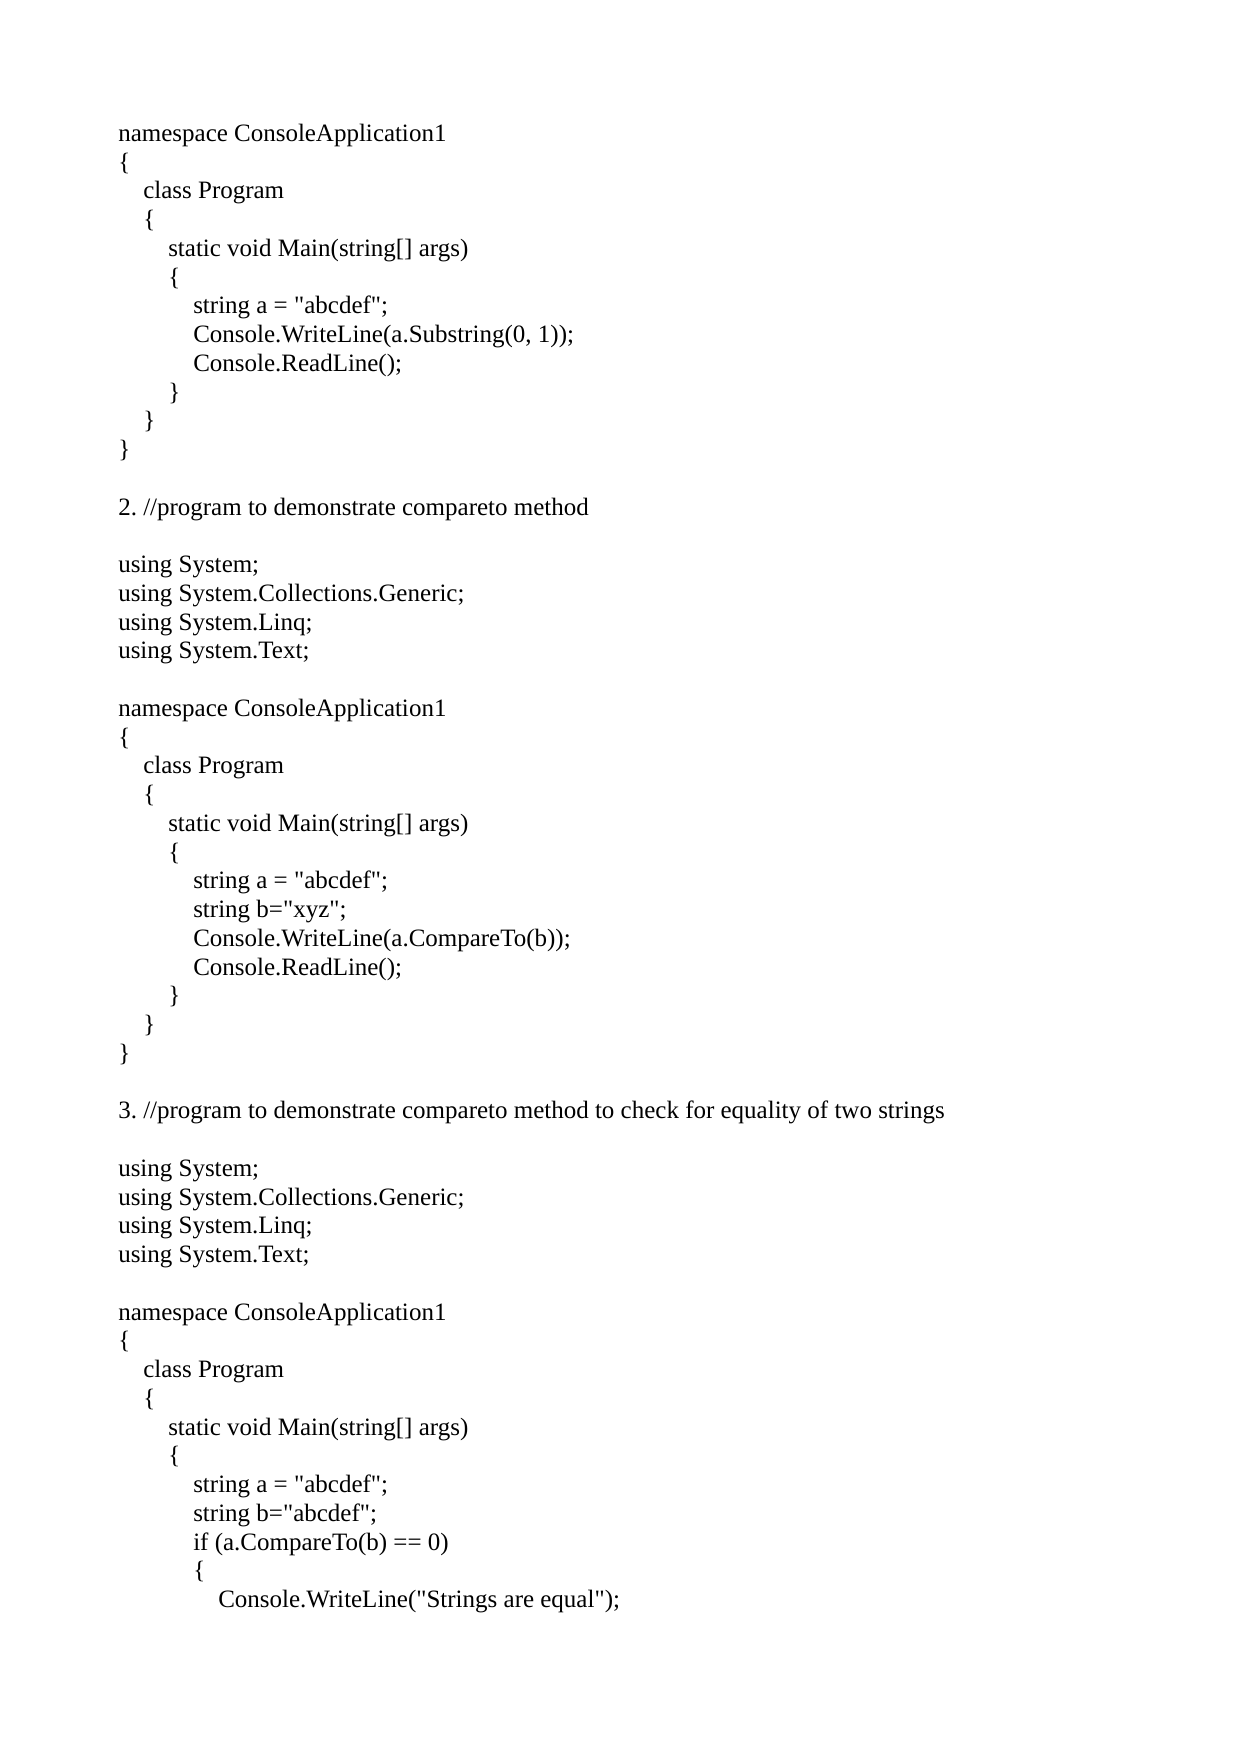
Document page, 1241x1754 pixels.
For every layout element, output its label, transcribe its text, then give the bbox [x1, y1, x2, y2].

text using System.Text; [118, 1239, 1122, 1268]
text } [118, 981, 1122, 1009]
text string a = "abcdef"; [118, 866, 1122, 894]
text } [118, 434, 1122, 463]
text static void Main(string[] args) [118, 808, 1122, 837]
text static void Main(string[] args) [118, 233, 1122, 262]
text namespace ConsoleApplication1 [118, 118, 1122, 147]
text { [118, 1326, 1122, 1354]
text Console.ReadLine(); [118, 952, 1122, 981]
text { [118, 837, 1122, 866]
text if (a.CompareTo(b) == 0) [118, 1527, 1122, 1556]
text static void Main(string[] args) [118, 1412, 1122, 1441]
text { [118, 147, 1122, 176]
text string a = "abcdef"; [118, 291, 1122, 319]
text class Program [118, 176, 1122, 204]
text class Program [118, 1354, 1122, 1383]
text } [118, 406, 1122, 434]
text } [118, 377, 1122, 406]
text Console.WriteLine(a.Substring(0, 1)); [118, 319, 1122, 348]
text string b="xyz"; [118, 894, 1122, 923]
text Console.WriteLine("Strings are equal"); [118, 1584, 1122, 1613]
text string b="abcdef"; [118, 1498, 1122, 1527]
text using System.Collections.Generic; [118, 1182, 1122, 1211]
text using System.Text; [118, 636, 1122, 664]
text namespace ConsoleApplication1 [118, 1297, 1122, 1326]
text { [118, 1383, 1122, 1412]
text { [118, 262, 1122, 291]
text { [118, 204, 1122, 233]
text class Program [118, 751, 1122, 779]
text { [118, 1441, 1122, 1469]
text using System.Linq; [118, 607, 1122, 636]
text { [118, 1556, 1122, 1584]
text 2. //program to demonstrate compareto method [118, 492, 1122, 521]
text using System; [118, 549, 1122, 578]
text } [118, 1009, 1122, 1038]
text string a = "abcdef"; [118, 1469, 1122, 1498]
text Console.WriteLine(a.CompareTo(b)); [118, 923, 1122, 952]
text using System.Collections.Generic; [118, 578, 1122, 607]
text using System.Linq; [118, 1211, 1122, 1239]
text Console.ReadLine(); [118, 348, 1122, 377]
text } [118, 1038, 1122, 1067]
text namespace ConsoleApplication1 [118, 693, 1122, 722]
text { [118, 722, 1122, 751]
text using System; [118, 1153, 1122, 1182]
text 3. //program to demonstrate compareto method to check for equality of two strings [118, 1096, 1122, 1124]
text { [118, 779, 1122, 808]
